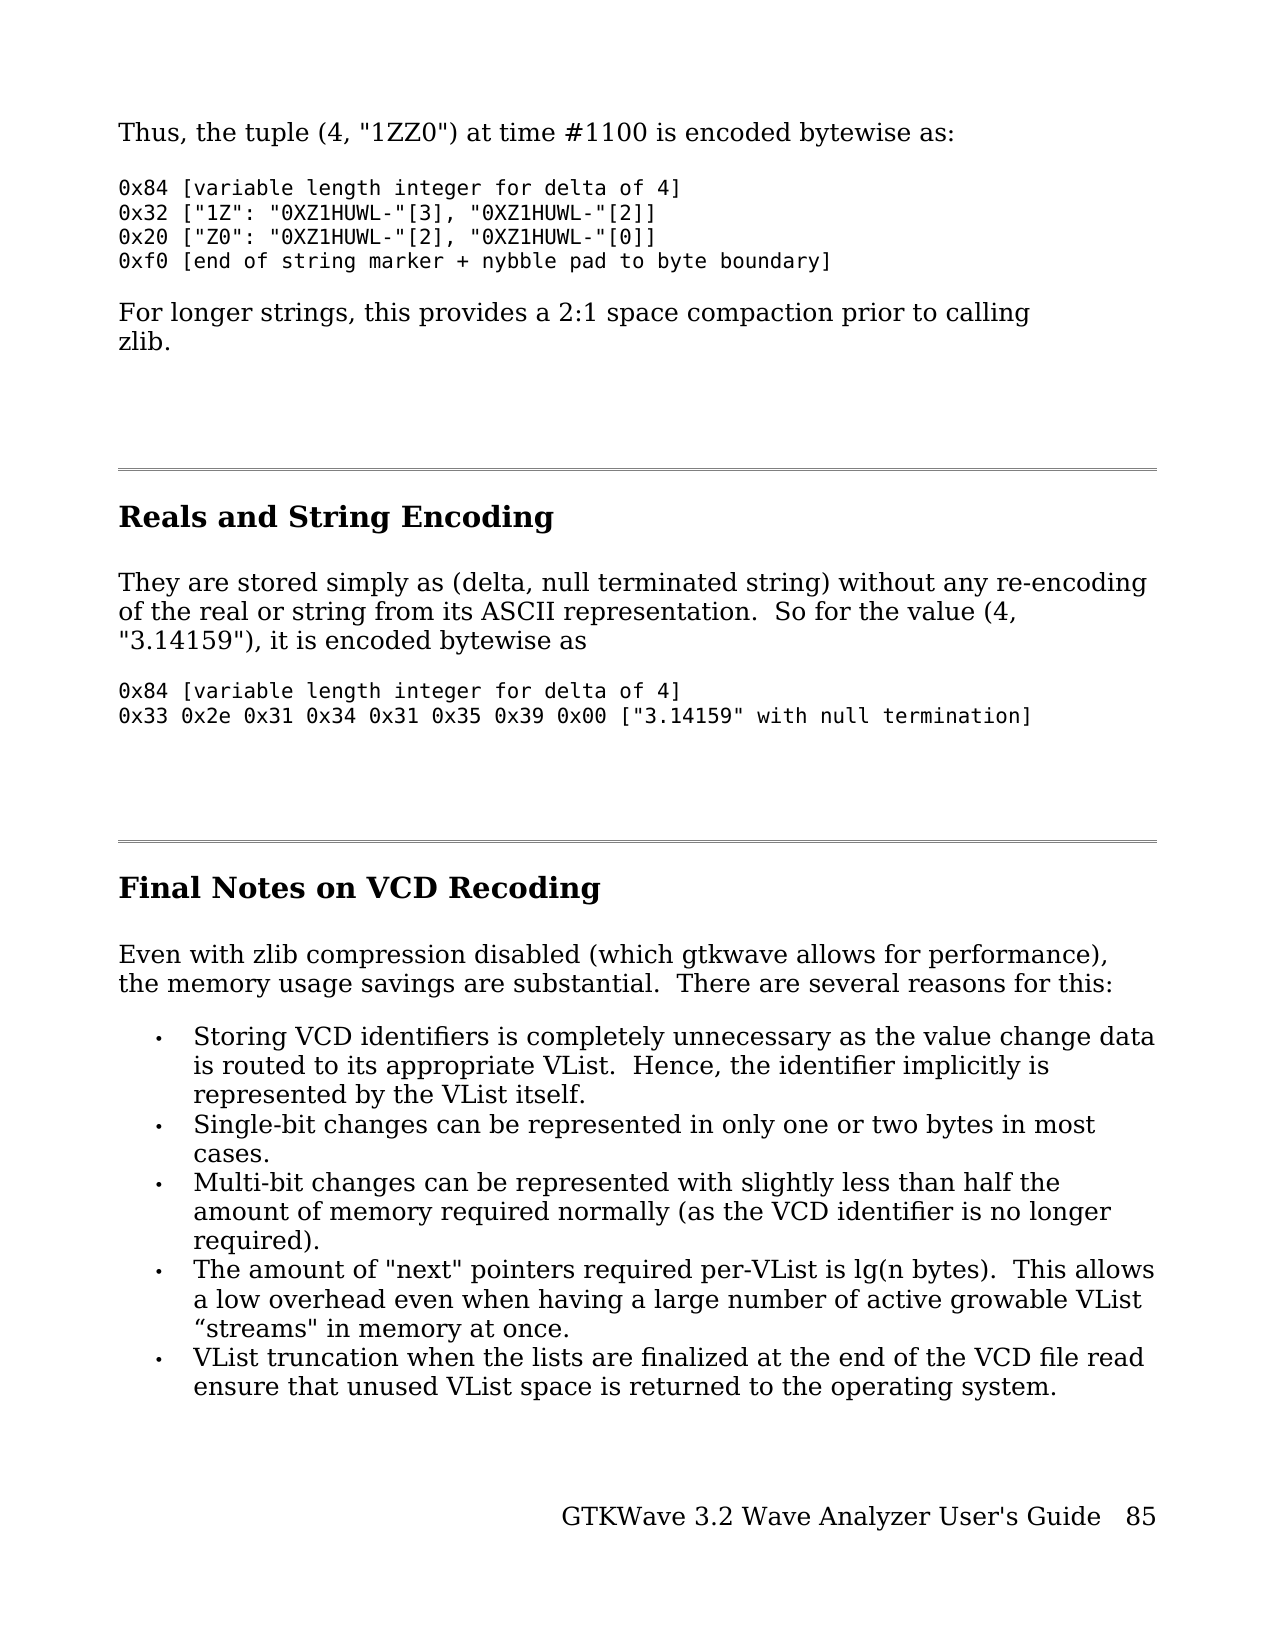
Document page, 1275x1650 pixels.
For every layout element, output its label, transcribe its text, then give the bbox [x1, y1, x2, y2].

text 0xf0 [end of string marker + nybble pad to byte boundary] [118, 249, 1157, 273]
text Even with zlib compression disabled (which gtkwave allows for performance), the memory usage savings are substantial. There are several reasons for this: [118, 940, 1157, 998]
text Reals and String Encoding [118, 499, 1157, 534]
text 0x33 0x2e 0x31 0x34 0x31 0x35 0x39 0x00 ["3.14159" with null termination] [118, 704, 1157, 728]
text They are stored simply as (delta, null terminated string) without any re-encoding of the real or string from its ASCII representation. So for the value (4, "3.14159"), it is encoded bytewise as [118, 568, 1157, 655]
text 0x32 ["1Z": "0XZ1HUWL-"[3], "0XZ1HUWL-"[2]] [118, 201, 1157, 225]
list The amount of "next" pointers required per-VList is lg(n bytes). This allows a low overhead even when having a large number of active growable VList “streams" in memory at once. [156, 1256, 1157, 1343]
list Storing VCD identifiers is completely unnecessary as the value change data is routed to its appropriate VList. Hence, the identifier implicitly is represented by the VList itself. [156, 1022, 1157, 1110]
list VList truncation when the lists are finalized at the end of the VCD file read ensure that unused VList space is returned to the operating system. [156, 1343, 1157, 1402]
text zlib. [118, 327, 1157, 356]
text 0x84 [variable length integer for delta of 4] [118, 176, 1157, 201]
list Multi-bit changes can be represented with slightly less than half the amount of memory required normally (as the VCD identifier is no longer required). [156, 1168, 1157, 1256]
list Single-bit changes can be represented in only one or two bytes in most cases. [156, 1110, 1157, 1168]
text 0x84 [variable length integer for delta of 4] [118, 679, 1157, 704]
text Thus, the tuple (4, "1ZZ0") at time #1100 is encoded bytewise as: [118, 118, 1157, 147]
text 0x20 ["Z0": "0XZ1HUWL-"[2], "0XZ1HUWL-"[0]] [118, 225, 1157, 249]
text For longer strings, this provides a 2:1 space compaction prior to calling [118, 298, 1157, 327]
text Final Notes on VCD Recoding [118, 872, 1157, 906]
